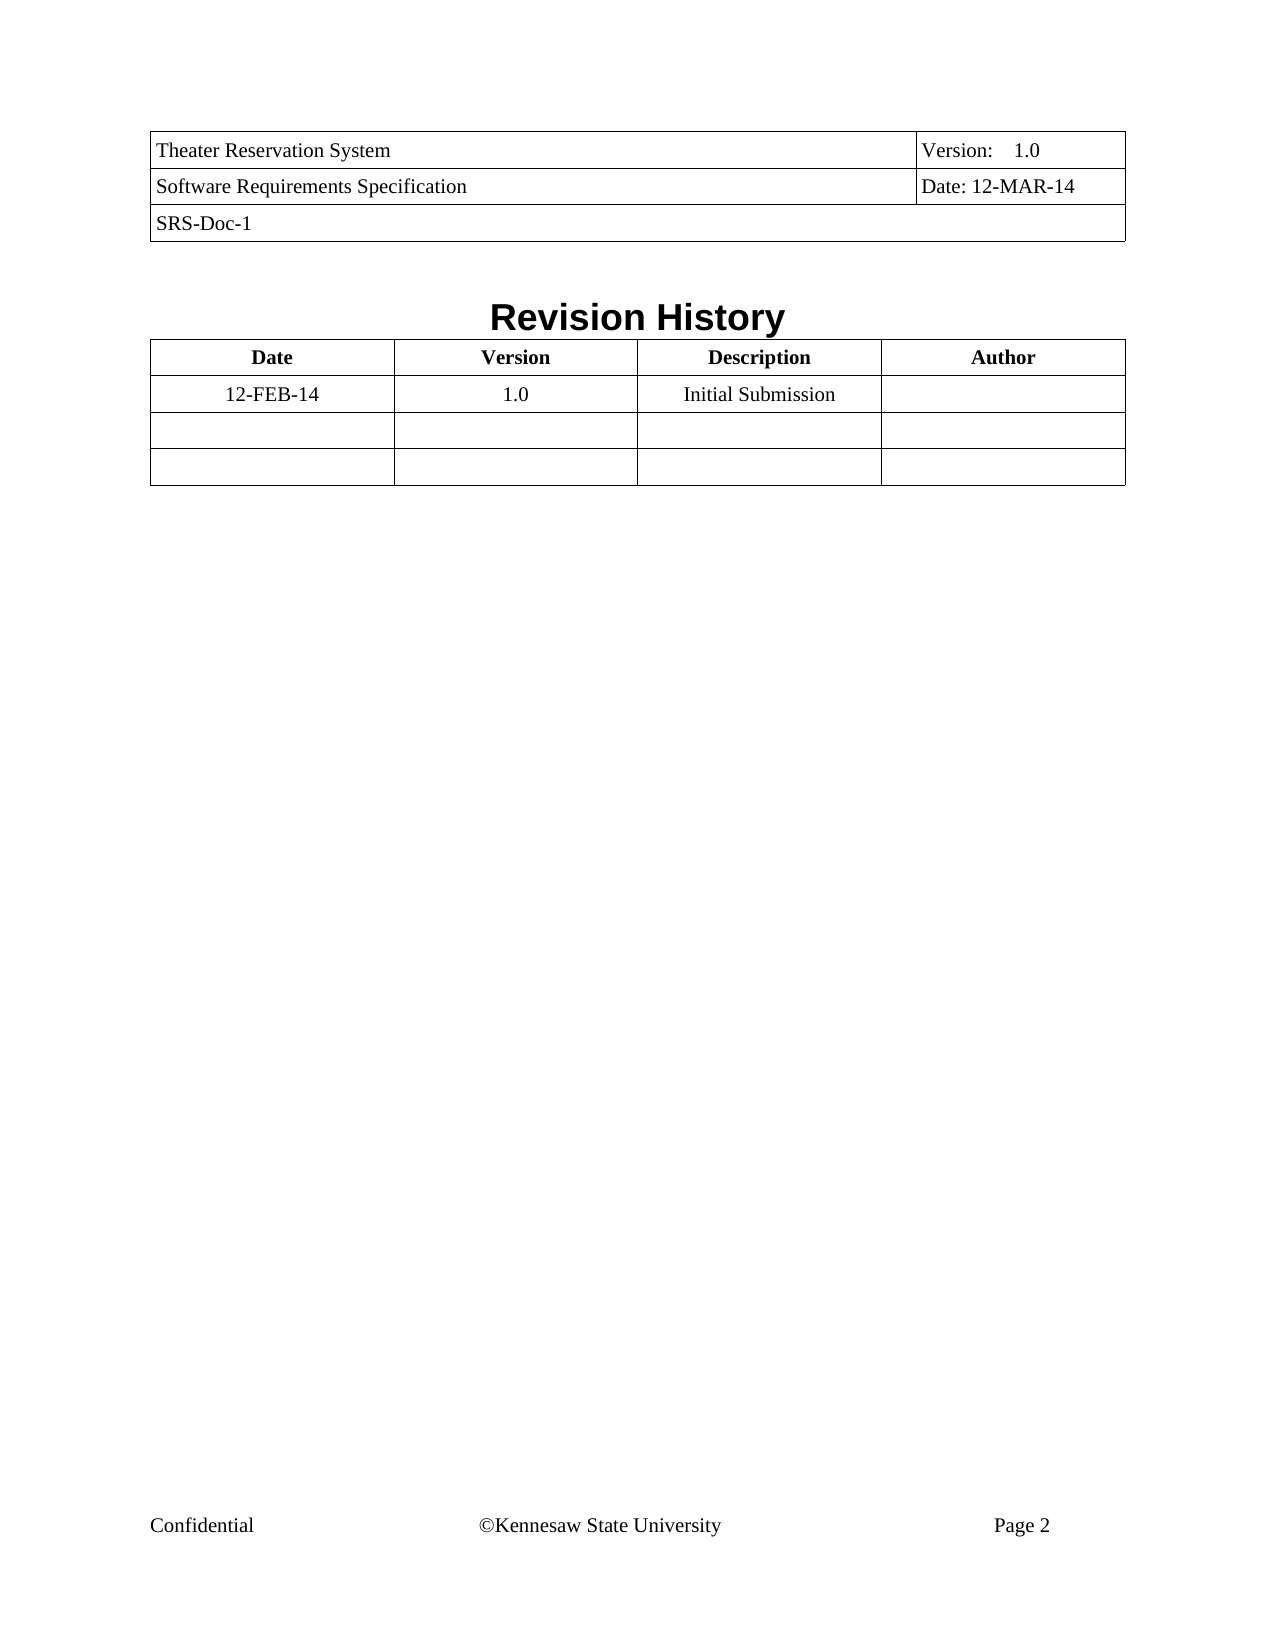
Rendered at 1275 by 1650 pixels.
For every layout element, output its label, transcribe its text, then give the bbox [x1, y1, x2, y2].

table_cell [882, 376, 1125, 412]
table_cell [882, 413, 1125, 448]
table_header Author [882, 340, 1125, 375]
table_cell 1.0 [395, 376, 637, 412]
table_cell 12-FEB-14 [151, 376, 394, 412]
text Revision History [150, 295, 1125, 338]
table_cell [151, 413, 394, 448]
table_cell [638, 449, 881, 485]
table_cell [882, 449, 1125, 485]
table_header Version [395, 340, 637, 375]
table_cell [395, 449, 637, 485]
table_header Date [151, 340, 394, 375]
table_header Description [638, 340, 881, 375]
table_cell [395, 413, 637, 448]
table_cell Initial Submission [638, 376, 881, 412]
table_cell [638, 413, 881, 448]
table_cell [151, 449, 394, 485]
